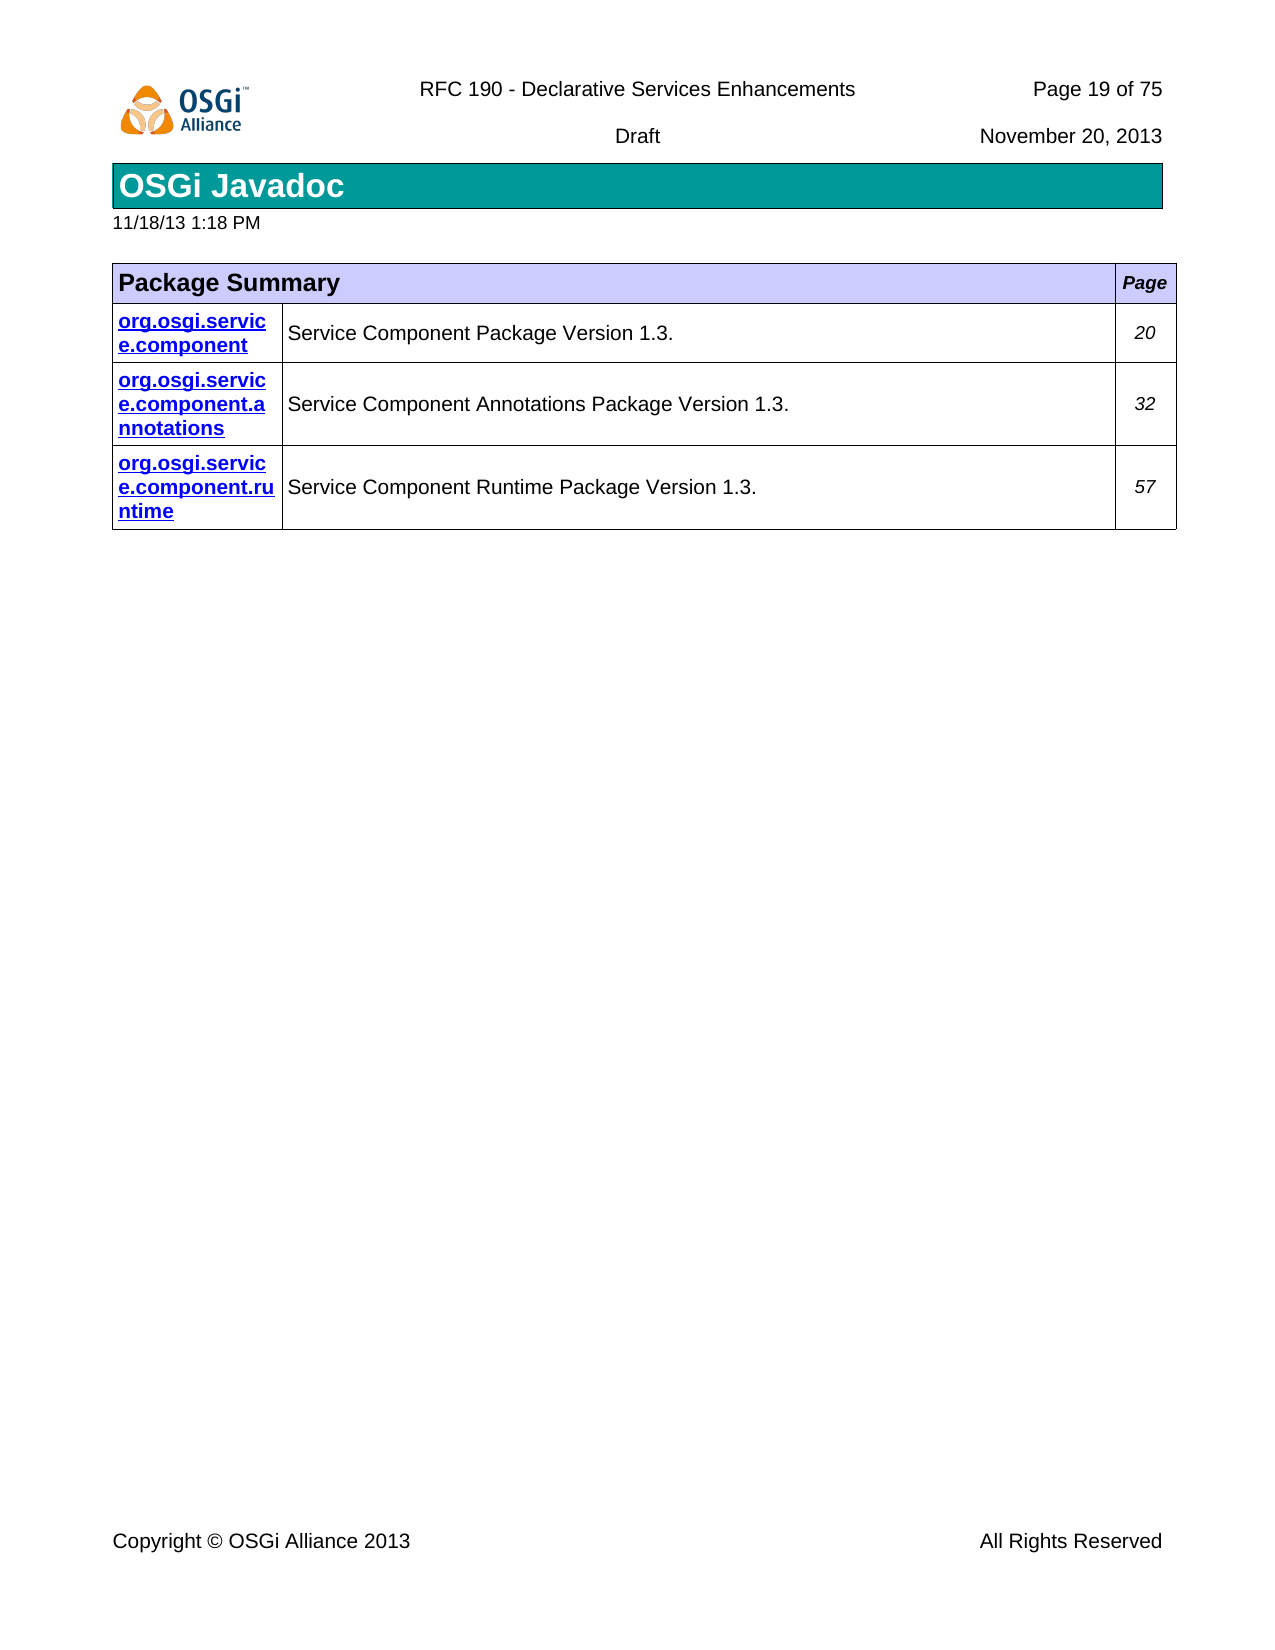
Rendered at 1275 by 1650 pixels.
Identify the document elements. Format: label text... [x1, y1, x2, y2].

table_cell 57 [1116, 446, 1176, 528]
subtitle OSGi Javadoc [114, 164, 1162, 208]
table_cell Service Component Annotations Package Version 1.3. [283, 363, 1115, 445]
text 11/18/13 1:18 PM [112, 212, 1162, 233]
table_cell org.osgi.service.component [113, 304, 282, 362]
table_header Page [1116, 264, 1176, 303]
table_cell Service Component Runtime Package Version 1.3. [283, 446, 1115, 528]
table_cell 32 [1116, 363, 1176, 445]
table_cell org.osgi.service.component.runtime [113, 446, 282, 528]
table_cell org.osgi.service.component.annotations [113, 363, 282, 445]
table_cell 20 [1116, 304, 1176, 362]
picture [113, 78, 257, 142]
table_cell Service Component Package Version 1.3. [283, 304, 1115, 362]
table_header Package Summary [113, 264, 1115, 303]
